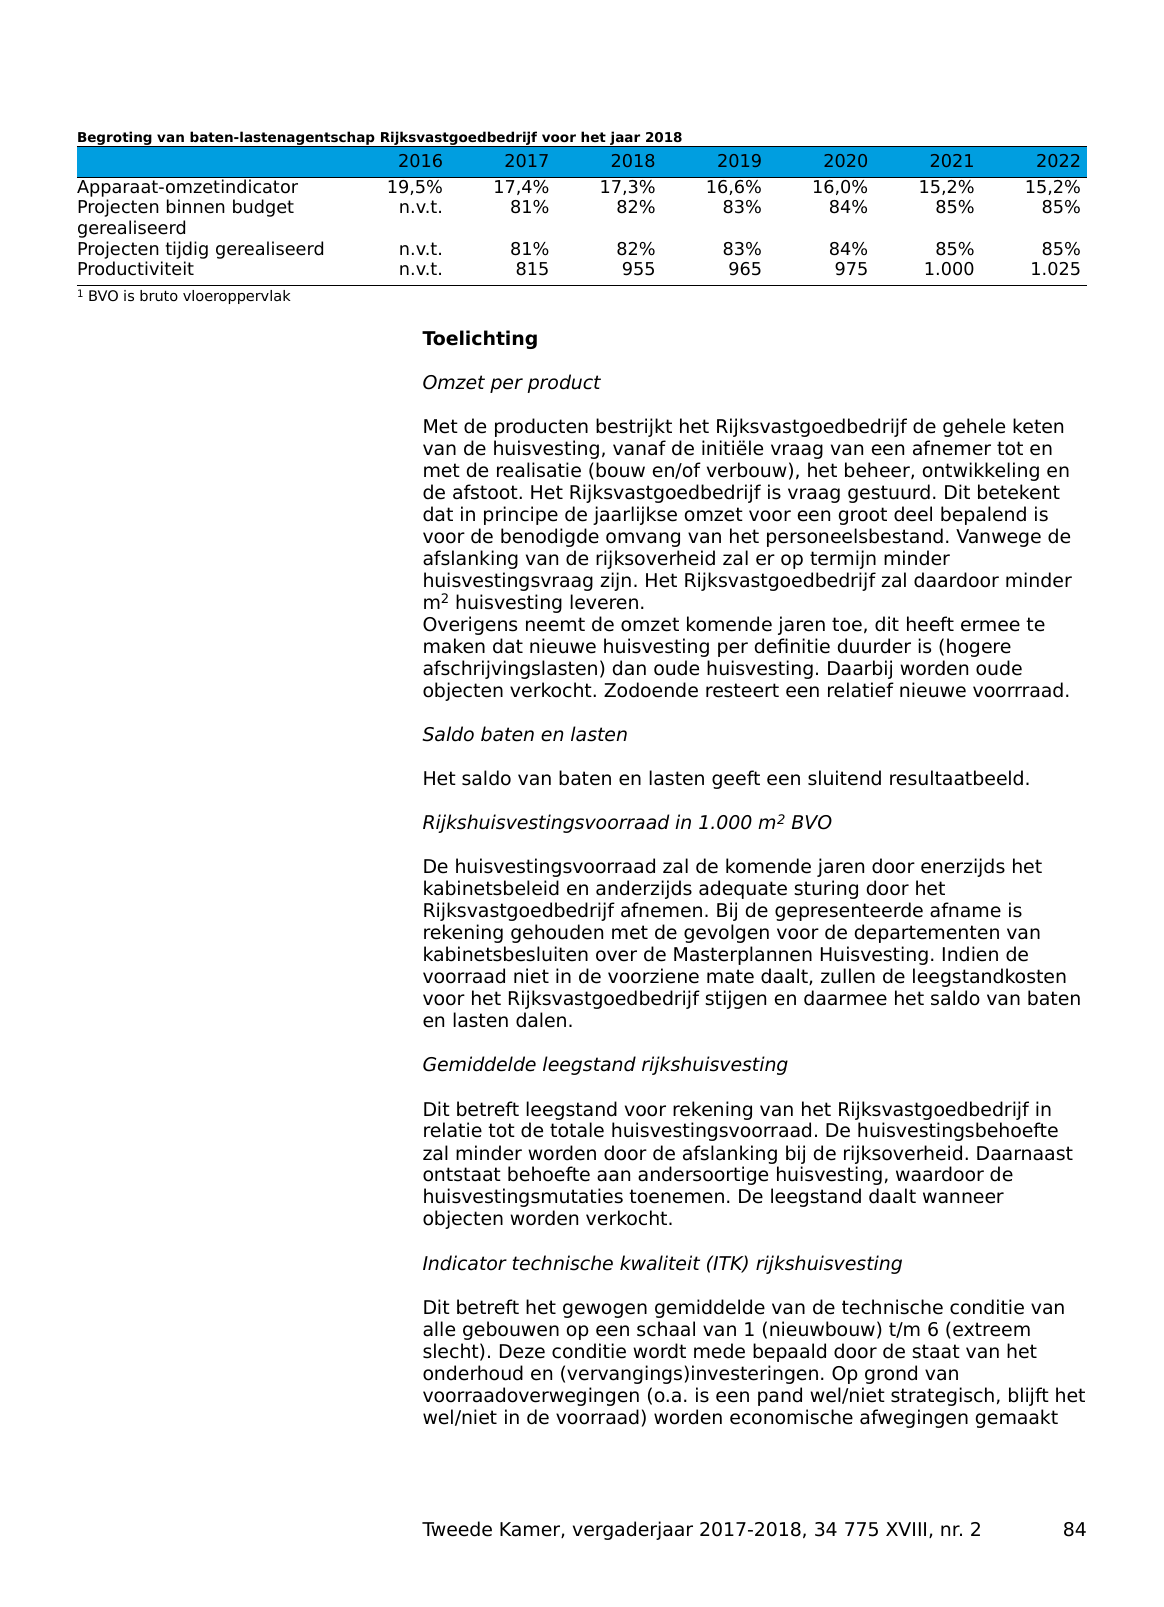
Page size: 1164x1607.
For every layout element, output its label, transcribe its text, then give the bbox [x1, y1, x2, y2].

subtitle Omzet per product [422, 372, 1087, 394]
table_cell 1.025 [980, 259, 1087, 284]
table_cell 83% [661, 197, 768, 238]
table_cell 85% [874, 197, 980, 238]
subtitle Toelichting [422, 327, 1087, 349]
table_cell 85% [980, 239, 1087, 259]
table_cell 81% [449, 197, 555, 238]
text Met de producten bestrijkt het Rijksvastgoedbedrijf de gehele keten van de huisvesting, vanaf de initiële vraag van een afnemer tot en met de realisatie (bouw en/of verbouw), het beheer, ontwikkeling en de afstoot. Het Rijksvastgoedbedrijf is vraag gestuurd. Dit betekent dat in principe de jaarlijkse omzet voor een groot deel bepalend is voor de benodigde omvang van het personeelsbestand. Vanwege de afslanking van de rijksoverheid zal er op termijn minder huisvestingsvraag zijn. Het Rijksvastgoedbedrijf zal daardoor minder m2 huisvesting leveren. [422, 416, 1087, 614]
text Dit betreft het gewogen gemiddelde van de technische conditie van alle gebouwen op een schaal van 1 (nieuwbouw) t/m 6 (extreem slecht). Deze conditie wordt mede bepaald door de staat van het onderhoud en (vervangings)investeringen. Op grond van voorraadoverwegingen (o.a. is een pand wel/niet strategisch, blijft het wel/niet in de voorraad) worden economische afwegingen gemaakt [422, 1297, 1087, 1428]
text Dit betreft leegstand voor rekening van het Rijksvastgoedbedrijf in relatie tot de totale huisvestingsvoorraad. De huisvestingsbehoefte zal minder worden door de afslanking bij de rijksoverheid. Daarnaast ontstaat behoefte aan andersoortige huisvesting, waardoor de huisvestingsmutaties toenemen. De leegstand daalt wanneer objecten worden verkocht. [422, 1098, 1087, 1230]
table_cell 16,0% [768, 178, 874, 197]
text Het saldo van baten en lasten geeft een sluitend resultaatbeeld. [422, 768, 1087, 790]
table_cell 965 [661, 259, 768, 284]
table_cell Projecten tijdig gerealiseerd [77, 239, 342, 259]
table_cell 85% [874, 239, 980, 259]
table_cell 955 [555, 259, 661, 284]
table_cell 2020 [768, 147, 874, 177]
table_cell n.v.t. [343, 259, 449, 284]
table_header Begroting van baten-lastenagentschap Rijksvastgoedbedrijf voor het jaar 2018 [77, 130, 1087, 146]
subtitle Gemiddelde leegstand rijkshuisvesting [422, 1054, 1087, 1076]
subtitle Indicator technische kwaliteit (ITK) rijkshuisvesting [422, 1252, 1087, 1274]
table_cell 17,4% [449, 178, 555, 197]
table_cell Productiviteit [77, 259, 342, 284]
subtitle Rijkshuisvestingsvoorraad in 1.000 m2 BVO [422, 812, 1087, 834]
table_cell [77, 147, 342, 177]
table_cell 2019 [661, 147, 768, 177]
table_cell 17,3% [555, 178, 661, 197]
table_cell 85% [980, 197, 1087, 238]
table_cell n.v.t. [343, 239, 449, 259]
table_cell 81% [449, 239, 555, 259]
table_cell 82% [555, 239, 661, 259]
subtitle Saldo baten en lasten [422, 724, 1087, 746]
table_cell 2017 [449, 147, 555, 177]
table_cell 84% [768, 239, 874, 259]
table_cell 82% [555, 197, 661, 238]
table_cell 83% [661, 239, 768, 259]
table_cell 975 [768, 259, 874, 284]
table_cell 1 BVO is bruto vloeroppervlak [77, 286, 1087, 305]
table_cell 16,6% [661, 178, 768, 197]
table_cell 19,5% [343, 178, 449, 197]
table_cell 2018 [555, 147, 661, 177]
table_cell 2021 [874, 147, 980, 177]
table_cell n.v.t. [343, 197, 449, 238]
table_cell 2022 [980, 147, 1087, 177]
table_cell 1.000 [874, 259, 980, 284]
table_cell 15,2% [980, 178, 1087, 197]
table_cell 815 [449, 259, 555, 284]
table_cell 2016 [343, 147, 449, 177]
text Overigens neemt de omzet komende jaren toe, dit heeft ermee te maken dat nieuwe huisvesting per definitie duurder is (hogere afschrijvingslasten) dan oude huisvesting. Daarbij worden oude objecten verkocht. Zodoende resteert een relatief nieuwe voorrraad. [422, 614, 1087, 702]
table_cell 84% [768, 197, 874, 238]
table_cell 15,2% [874, 178, 980, 197]
text De huisvestingsvoorraad zal de komende jaren door enerzijds het kabinetsbeleid en anderzijds adequate sturing door het Rijksvastgoedbedrijf afnemen. Bij de gepresenteerde afname is rekening gehouden met de gevolgen voor de departementen van kabinetsbesluiten over de Masterplannen Huisvesting. Indien de voorraad niet in de voorziene mate daalt, zullen de leegstandkosten voor het Rijksvastgoedbedrijf stijgen en daarmee het saldo van baten en lasten dalen. [422, 856, 1087, 1032]
table_cell Projecten binnen budget gerealiseerd [77, 197, 342, 238]
table_cell Apparaat-omzetindicator [77, 178, 342, 197]
